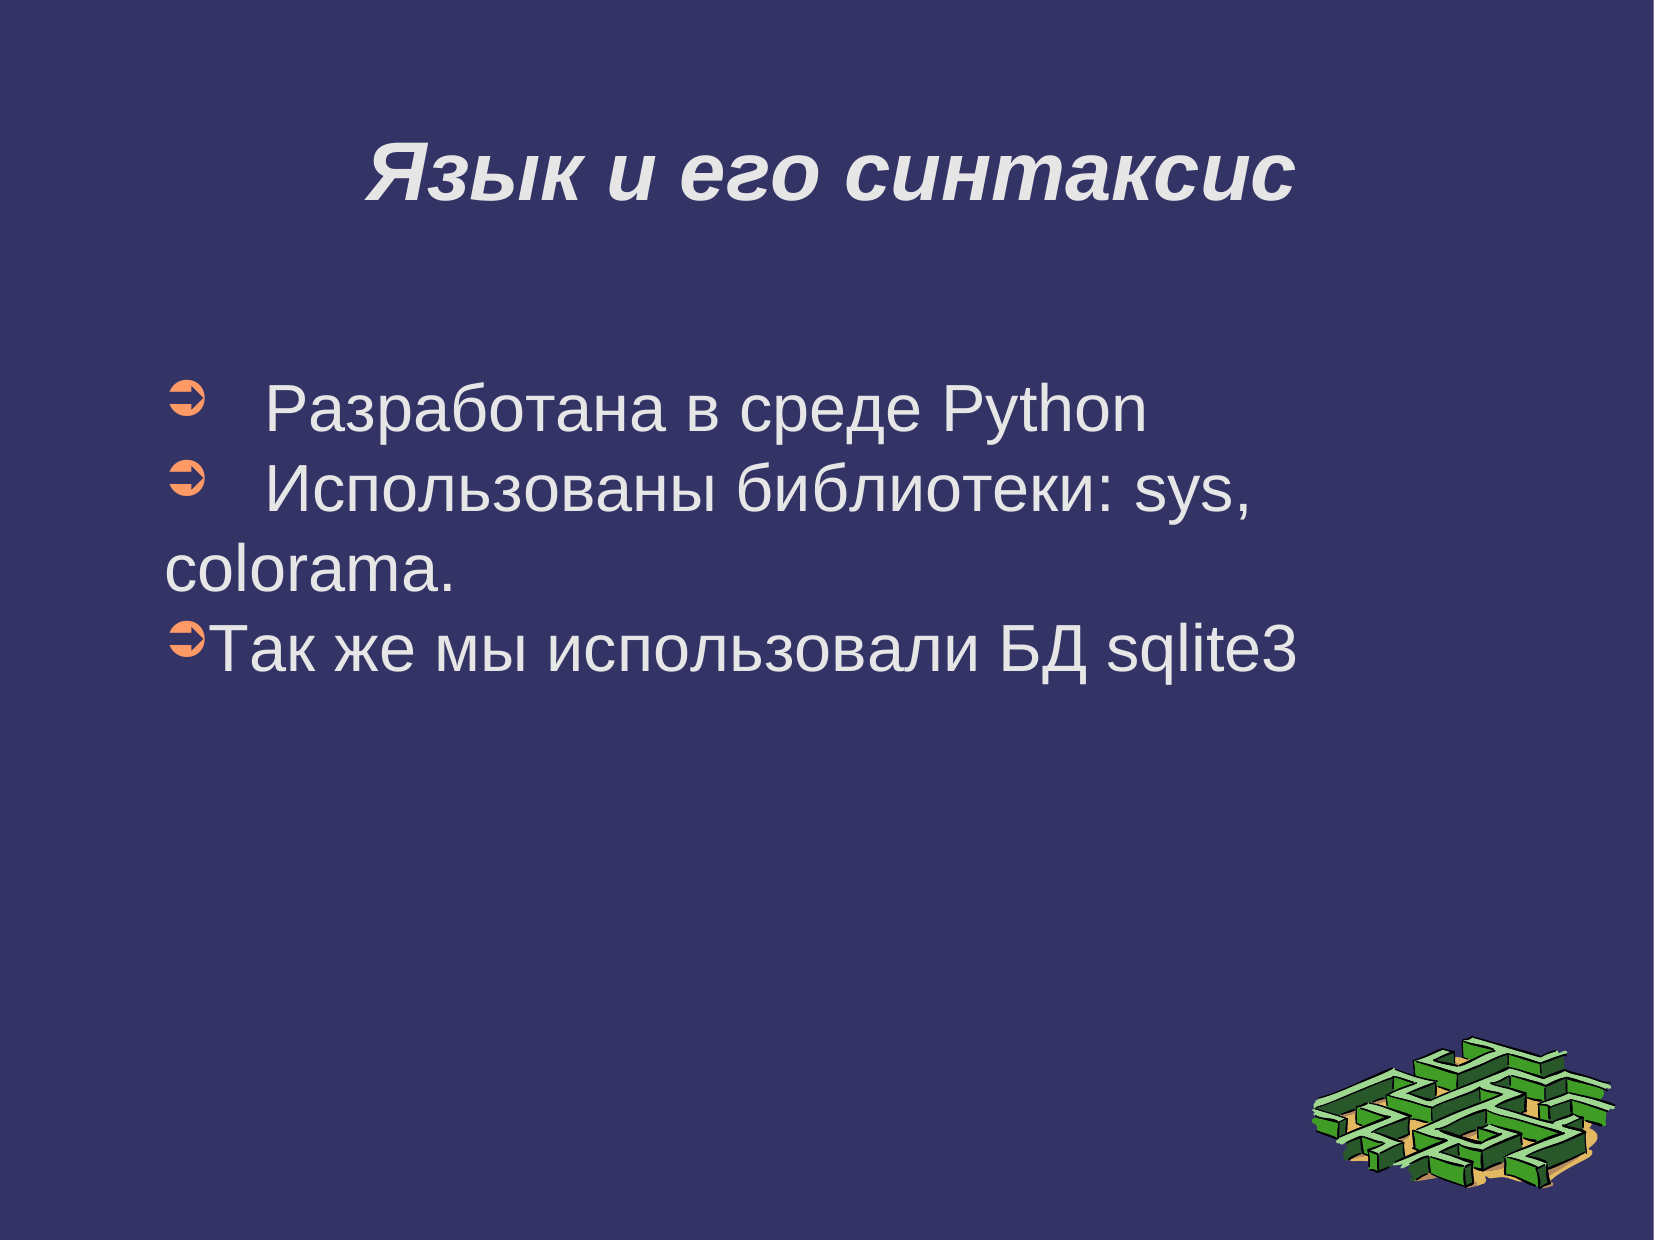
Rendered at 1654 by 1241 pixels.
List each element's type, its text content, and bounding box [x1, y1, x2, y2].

title Язык и его синтаксис [164, 116, 1501, 218]
list Разработана в среде Python Использованы библиотеки: sys, colorama. Так же мы использовали БД sqlite3 [164, 364, 1501, 1046]
